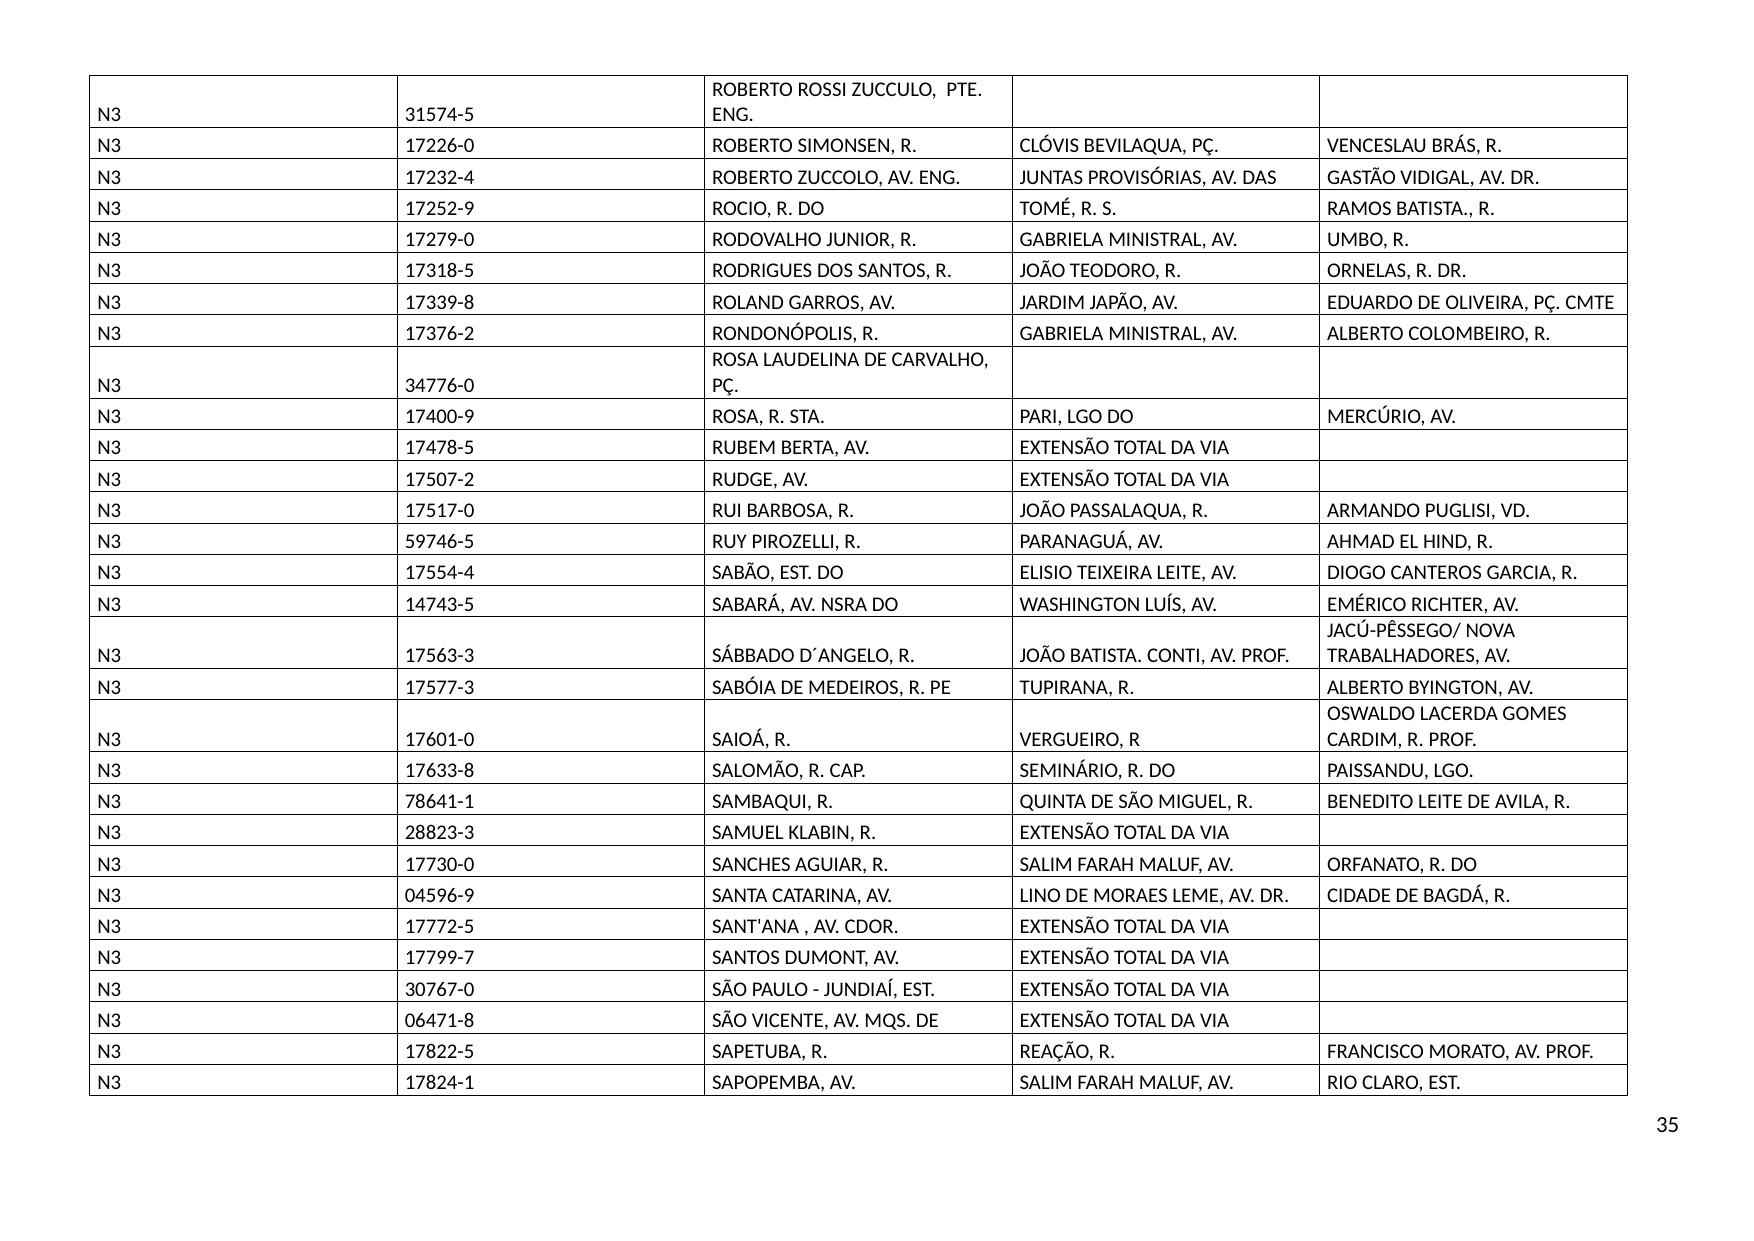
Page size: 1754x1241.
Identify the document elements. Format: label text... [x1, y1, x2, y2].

table_cell 78641-1 [398, 784, 704, 814]
table_cell N3 [90, 128, 397, 158]
table_cell SAPOPEMBA, AV. [705, 1065, 1012, 1095]
table_cell TOMÉ, R. S. [1013, 190, 1319, 221]
table_cell N3 [90, 1034, 397, 1064]
table_cell LINO DE MORAES LEME, AV. DR. [1013, 877, 1319, 907]
table_cell N3 [90, 586, 397, 616]
table_cell RUY PIROZELLI, R. [705, 524, 1012, 554]
table_cell BENEDITO LEITE DE AVILA, R. [1320, 784, 1627, 814]
table_cell AHMAD EL HIND, R. [1320, 524, 1627, 554]
table_cell JOÃO BATISTA. CONTI, AV. PROF. [1013, 617, 1319, 668]
table_cell SABARÁ, AV. NSRA DO [705, 586, 1012, 616]
table_cell N3 [90, 76, 397, 127]
table_cell SANTOS DUMONT, AV. [705, 940, 1012, 970]
table_cell SALOMÃO, R. CAP. [705, 752, 1012, 782]
table_cell SANCHES AGUIAR, R. [705, 846, 1012, 876]
table_cell 17318-5 [398, 253, 704, 283]
table_cell ROCIO, R. DO [705, 190, 1012, 221]
table_cell RODOVALHO JUNIOR, R. [705, 222, 1012, 252]
table_cell N3 [90, 815, 397, 845]
table_cell 34776-0 [398, 347, 704, 397]
table_cell 17730-0 [398, 846, 704, 876]
table_cell N3 [90, 492, 397, 522]
table_cell RUI BARBOSA, R. [705, 492, 1012, 522]
table_cell RODRIGUES DOS SANTOS, R. [705, 253, 1012, 283]
table_cell JOÃO PASSALAQUA, R. [1013, 492, 1319, 522]
table_cell [1320, 971, 1627, 1001]
table_cell 28823-3 [398, 815, 704, 845]
table_cell [1320, 347, 1627, 397]
table_cell EXTENSÃO TOTAL DA VIA [1013, 461, 1319, 491]
table_cell ALBERTO BYINGTON, AV. [1320, 669, 1627, 699]
table_cell EXTENSÃO TOTAL DA VIA [1013, 1002, 1319, 1032]
table_cell CIDADE DE BAGDÁ, R. [1320, 877, 1627, 907]
table_cell RUDGE, AV. [705, 461, 1012, 491]
table_cell 14743-5 [398, 586, 704, 616]
table_cell N3 [90, 555, 397, 585]
table_cell SÃO VICENTE, AV. MQS. DE [705, 1002, 1012, 1032]
table_cell 17279-0 [398, 222, 704, 252]
table_cell RAMOS BATISTA., R. [1320, 190, 1627, 221]
table_cell [1320, 461, 1627, 491]
table_cell N3 [90, 159, 397, 189]
table_cell TUPIRANA, R. [1013, 669, 1319, 699]
table_cell SAPETUBA, R. [705, 1034, 1012, 1064]
table_cell JUNTAS PROVISÓRIAS, AV. DAS [1013, 159, 1319, 189]
table_cell SAIOÁ, R. [705, 700, 1012, 751]
table_cell 17226-0 [398, 128, 704, 158]
table_cell ROBERTO SIMONSEN, R. [705, 128, 1012, 158]
table_cell SALIM FARAH MALUF, AV. [1013, 846, 1319, 876]
table_cell DIOGO CANTEROS GARCIA, R. [1320, 555, 1627, 585]
table_cell N3 [90, 784, 397, 814]
table_cell SÁBBADO D´ANGELO, R. [705, 617, 1012, 668]
table_cell 17376-2 [398, 315, 704, 346]
table_cell N3 [90, 524, 397, 554]
table_cell N3 [90, 909, 397, 939]
table_cell JARDIM JAPÃO, AV. [1013, 284, 1319, 314]
table_cell N3 [90, 461, 397, 491]
table_cell 06471-8 [398, 1002, 704, 1032]
table_cell ARMANDO PUGLISI, VD. [1320, 492, 1627, 522]
table_cell 17633-8 [398, 752, 704, 782]
table_cell [1320, 1002, 1627, 1032]
table_cell 17400-9 [398, 399, 704, 429]
table_cell [1320, 940, 1627, 970]
table_cell ORNELAS, R. DR. [1320, 253, 1627, 283]
table_cell SANT'ANA , AV. CDOR. [705, 909, 1012, 939]
table_cell N3 [90, 971, 397, 1001]
table_cell [1320, 430, 1627, 460]
table_cell 17824-1 [398, 1065, 704, 1095]
table_cell GABRIELA MINISTRAL, AV. [1013, 315, 1319, 346]
table_cell 31574-5 [398, 76, 704, 127]
table_cell N3 [90, 752, 397, 782]
table_cell 17252-9 [398, 190, 704, 221]
table_cell N3 [90, 253, 397, 283]
table_cell CLÓVIS BEVILAQUA, PÇ. [1013, 128, 1319, 158]
table_cell UMBO, R. [1320, 222, 1627, 252]
table_cell ROSA LAUDELINA DE CARVALHO, PÇ. [705, 347, 1012, 397]
table_cell VERGUEIRO, R [1013, 700, 1319, 751]
table_cell ELISIO TEIXEIRA LEITE, AV. [1013, 555, 1319, 585]
table_cell SABÓIA DE MEDEIROS, R. PE [705, 669, 1012, 699]
table_cell N3 [90, 877, 397, 907]
table_cell [1013, 76, 1319, 127]
table_cell SAMUEL KLABIN, R. [705, 815, 1012, 845]
table_cell SÃO PAULO - JUNDIAÍ, EST. [705, 971, 1012, 1001]
table_cell [1320, 76, 1627, 127]
table_cell 17232-4 [398, 159, 704, 189]
table_cell SALIM FARAH MALUF, AV. [1013, 1065, 1319, 1095]
table_cell ROSA, R. STA. [705, 399, 1012, 429]
table_cell ROLAND GARROS, AV. [705, 284, 1012, 314]
table_cell N3 [90, 315, 397, 346]
table_cell REAÇÃO, R. [1013, 1034, 1319, 1064]
table_cell RIO CLARO, EST. [1320, 1065, 1627, 1095]
table_cell RUBEM BERTA, AV. [705, 430, 1012, 460]
table_cell 17507-2 [398, 461, 704, 491]
table_cell 17339-8 [398, 284, 704, 314]
table_cell QUINTA DE SÃO MIGUEL, R. [1013, 784, 1319, 814]
table_cell SEMINÁRIO, R. DO [1013, 752, 1319, 782]
table_cell GASTÃO VIDIGAL, AV. DR. [1320, 159, 1627, 189]
table_cell [1320, 909, 1627, 939]
table_cell 17772-5 [398, 909, 704, 939]
table_cell PARI, LGO DO [1013, 399, 1319, 429]
table_cell 17601-0 [398, 700, 704, 751]
table_cell PAISSANDU, LGO. [1320, 752, 1627, 782]
table_cell ORFANATO, R. DO [1320, 846, 1627, 876]
table_cell N3 [90, 1065, 397, 1095]
table_cell PARANAGUÁ, AV. [1013, 524, 1319, 554]
table_cell 17554-4 [398, 555, 704, 585]
table_cell N3 [90, 399, 397, 429]
table_cell N3 [90, 222, 397, 252]
table_cell 17478-5 [398, 430, 704, 460]
table_cell 17822-5 [398, 1034, 704, 1064]
table_cell EMÉRICO RICHTER, AV. [1320, 586, 1627, 616]
table_cell N3 [90, 347, 397, 397]
table_cell N3 [90, 430, 397, 460]
table_cell JOÃO TEODORO, R. [1013, 253, 1319, 283]
table_cell 59746-5 [398, 524, 704, 554]
table_cell 04596-9 [398, 877, 704, 907]
table_cell OSWALDO LACERDA GOMES CARDIM, R. PROF. [1320, 700, 1627, 751]
table_cell N3 [90, 617, 397, 668]
table_cell SABÃO, EST. DO [705, 555, 1012, 585]
table_cell SAMBAQUI, R. [705, 784, 1012, 814]
table_cell ROBERTO ZUCCOLO, AV. ENG. [705, 159, 1012, 189]
table_cell 17563-3 [398, 617, 704, 668]
table_cell N3 [90, 284, 397, 314]
table_cell EXTENSÃO TOTAL DA VIA [1013, 909, 1319, 939]
table_cell N3 [90, 669, 397, 699]
table_cell ALBERTO COLOMBEIRO, R. [1320, 315, 1627, 346]
table_cell N3 [90, 1002, 397, 1032]
table_cell WASHINGTON LUÍS, AV. [1013, 586, 1319, 616]
table_cell N3 [90, 700, 397, 751]
table_cell [1013, 347, 1319, 397]
table_cell VENCESLAU BRÁS, R. [1320, 128, 1627, 158]
table_cell GABRIELA MINISTRAL, AV. [1013, 222, 1319, 252]
table_cell EXTENSÃO TOTAL DA VIA [1013, 815, 1319, 845]
table_cell EDUARDO DE OLIVEIRA, PÇ. CMTE [1320, 284, 1627, 314]
table_cell N3 [90, 940, 397, 970]
table_cell [1320, 815, 1627, 845]
table_cell EXTENSÃO TOTAL DA VIA [1013, 971, 1319, 1001]
table_cell 17577-3 [398, 669, 704, 699]
table_cell ROBERTO ROSSI ZUCCULO, PTE. ENG. [705, 76, 1012, 127]
table_cell JACÚ-PÊSSEGO/ NOVA TRABALHADORES, AV. [1320, 617, 1627, 668]
table_cell MERCÚRIO, AV. [1320, 399, 1627, 429]
table_cell N3 [90, 190, 397, 221]
table_cell SANTA CATARINA, AV. [705, 877, 1012, 907]
table_cell N3 [90, 846, 397, 876]
table_cell 17517-0 [398, 492, 704, 522]
table_cell EXTENSÃO TOTAL DA VIA [1013, 430, 1319, 460]
table_cell EXTENSÃO TOTAL DA VIA [1013, 940, 1319, 970]
table_cell 17799-7 [398, 940, 704, 970]
table_cell FRANCISCO MORATO, AV. PROF. [1320, 1034, 1627, 1064]
table_cell 30767-0 [398, 971, 704, 1001]
table_cell RONDONÓPOLIS, R. [705, 315, 1012, 346]
